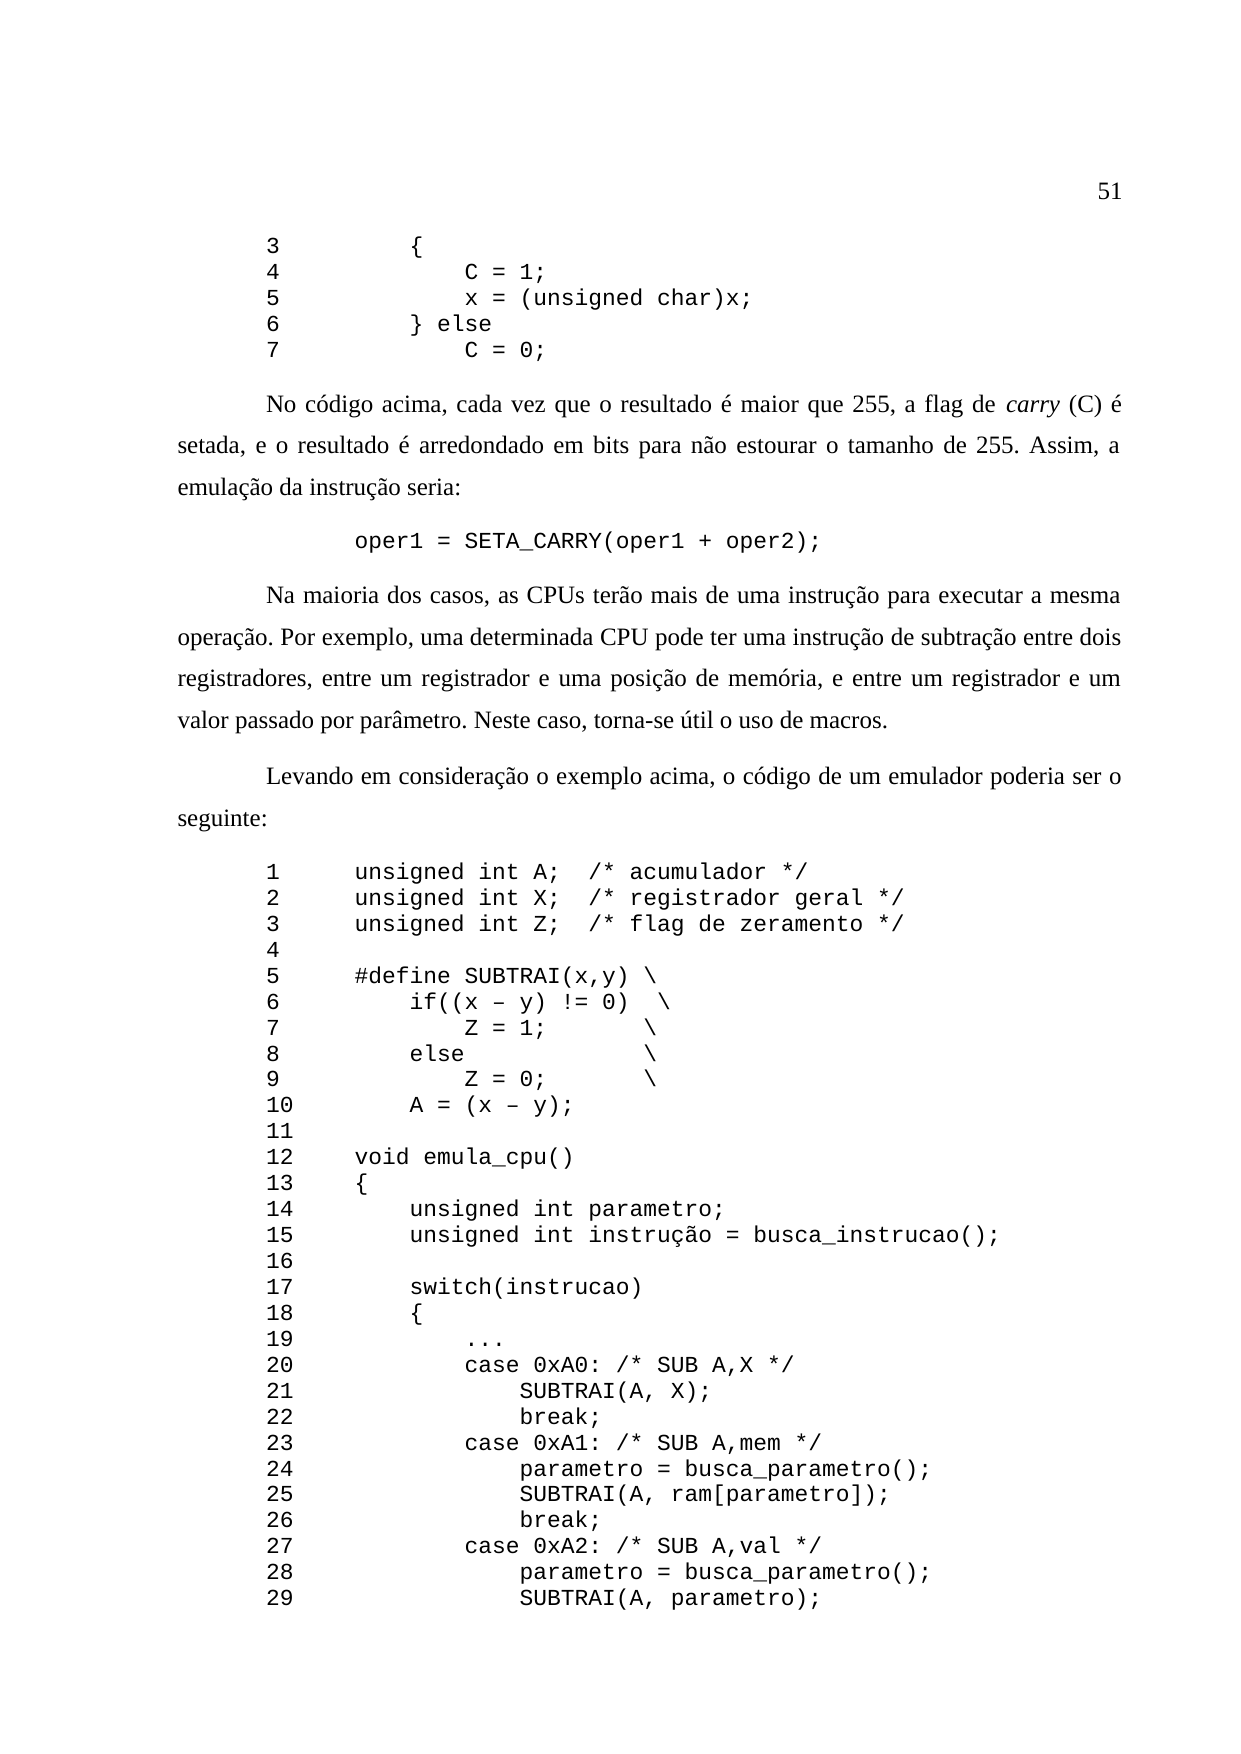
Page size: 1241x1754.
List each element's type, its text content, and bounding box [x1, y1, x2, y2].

list unsigned int Z; /* flag de zeramento */ [266, 912, 1122, 938]
list parametro = busca_parametro(); [266, 1561, 1122, 1587]
list if((x – y) != 0) \ [266, 990, 1122, 1016]
list unsigned int A; /* acumulador */ [266, 860, 1122, 886]
list case 0xA2: /* SUB A,val */ [266, 1535, 1122, 1561]
text Na maioria dos casos, as CPUs terão mais de uma instrução para executar a mesma operação. Por exemplo, uma determinada CPU pode ter uma instrução de subtração entre dois registradores, entre um registrador e uma posição de memória, e entre um registrador e um valor passado por parâmetro. Neste caso, torna-se útil o uso de macros. [177, 581, 1122, 734]
list { [266, 1172, 1122, 1197]
list case 0xA1: /* SUB A,mem */ [266, 1431, 1122, 1457]
list ... [266, 1327, 1122, 1353]
list x = (unsigned char)x; [266, 286, 1122, 312]
list C = 1; [266, 260, 1122, 286]
list } else [266, 312, 1122, 338]
list switch(instrucao) [266, 1275, 1122, 1301]
list A = (x – y); [266, 1094, 1122, 1120]
list break; [266, 1405, 1122, 1431]
list unsigned int X; /* registrador geral */ [266, 886, 1122, 912]
list SUBTRAI(A, ram[parametro]); [266, 1483, 1122, 1509]
list Z = 0; \ [266, 1068, 1122, 1094]
text No código acima, cada vez que o resultado é maior que 255, a flag de carry (C) é setada, e o resultado é arredondado em bits para não estourar o tamanho de 255. Assim, a emulação da instrução seria: [177, 390, 1122, 501]
list parametro = busca_parametro(); [266, 1457, 1122, 1483]
list { [266, 234, 1122, 260]
list unsigned int instrução = busca_instrucao(); [266, 1223, 1122, 1249]
list Z = 1; \ [266, 1016, 1122, 1042]
list void emula_cpu() [266, 1146, 1122, 1172]
list else \ [266, 1042, 1122, 1068]
list break; [266, 1509, 1122, 1535]
list #define SUBTRAI(x,y) \ [266, 964, 1122, 990]
list case 0xA0: /* SUB A,X */ [266, 1353, 1122, 1379]
text Levando em consideração o exemplo acima, o código de um emulador poderia ser o seguinte: [177, 762, 1122, 832]
list SUBTRAI(A, parametro); [266, 1587, 1122, 1612]
list unsigned int parametro; [266, 1197, 1122, 1223]
list oper1 = SETA_CARRY(oper1 + oper2); [266, 529, 1122, 555]
list C = 0; [266, 338, 1122, 364]
list SUBTRAI(A, X); [266, 1379, 1122, 1405]
list { [266, 1301, 1122, 1327]
